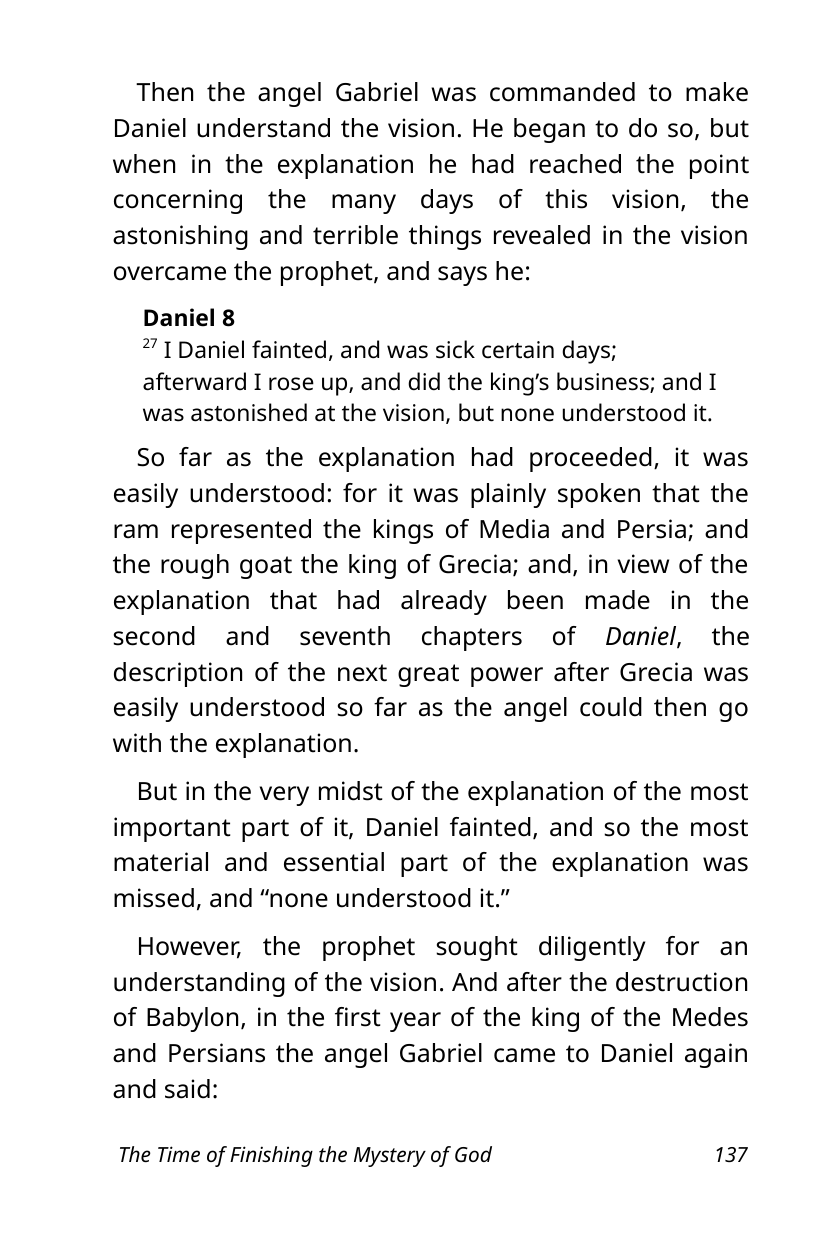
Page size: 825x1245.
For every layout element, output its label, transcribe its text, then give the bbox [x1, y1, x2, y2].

text However, the prophet sought diligently for an understanding of the vision. And after the destruction of Babylon, in the first year of the king of the Medes and Persians the angel Gabriel came to Daniel again and said: [112, 928, 750, 1106]
text 27 I Daniel fainted, and was sick certain days; afterward I rose up, and did the king’s business; and I was astonished at the vision, but none understood it. [142, 334, 720, 428]
text But in the very midst of the explanation of the most important part of it, Daniel fainted, and so the most material and essential part of the explanation was missed, and “none understood it.” [112, 773, 750, 915]
text Then the angel Gabriel was commanded to make Daniel understand the vision. He began to do so, but when in the explanation he had reached the point concerning the many days of this vision, the astonishing and terrible things revealed in the vision overcame the prophet, and says he: [112, 75, 750, 288]
text So far as the explanation had proceeded, it was easily understood: for it was plainly spoken that the ram represented the kings of Media and Persia; and the rough goat the king of Grecia; and, in view of the explanation that had already been made in the second and seventh chapters of Daniel, the description of the next great power after Grecia was easily understood so far as the angel could then go with the explanation. [112, 440, 750, 760]
text Daniel 8 [142, 301, 750, 333]
